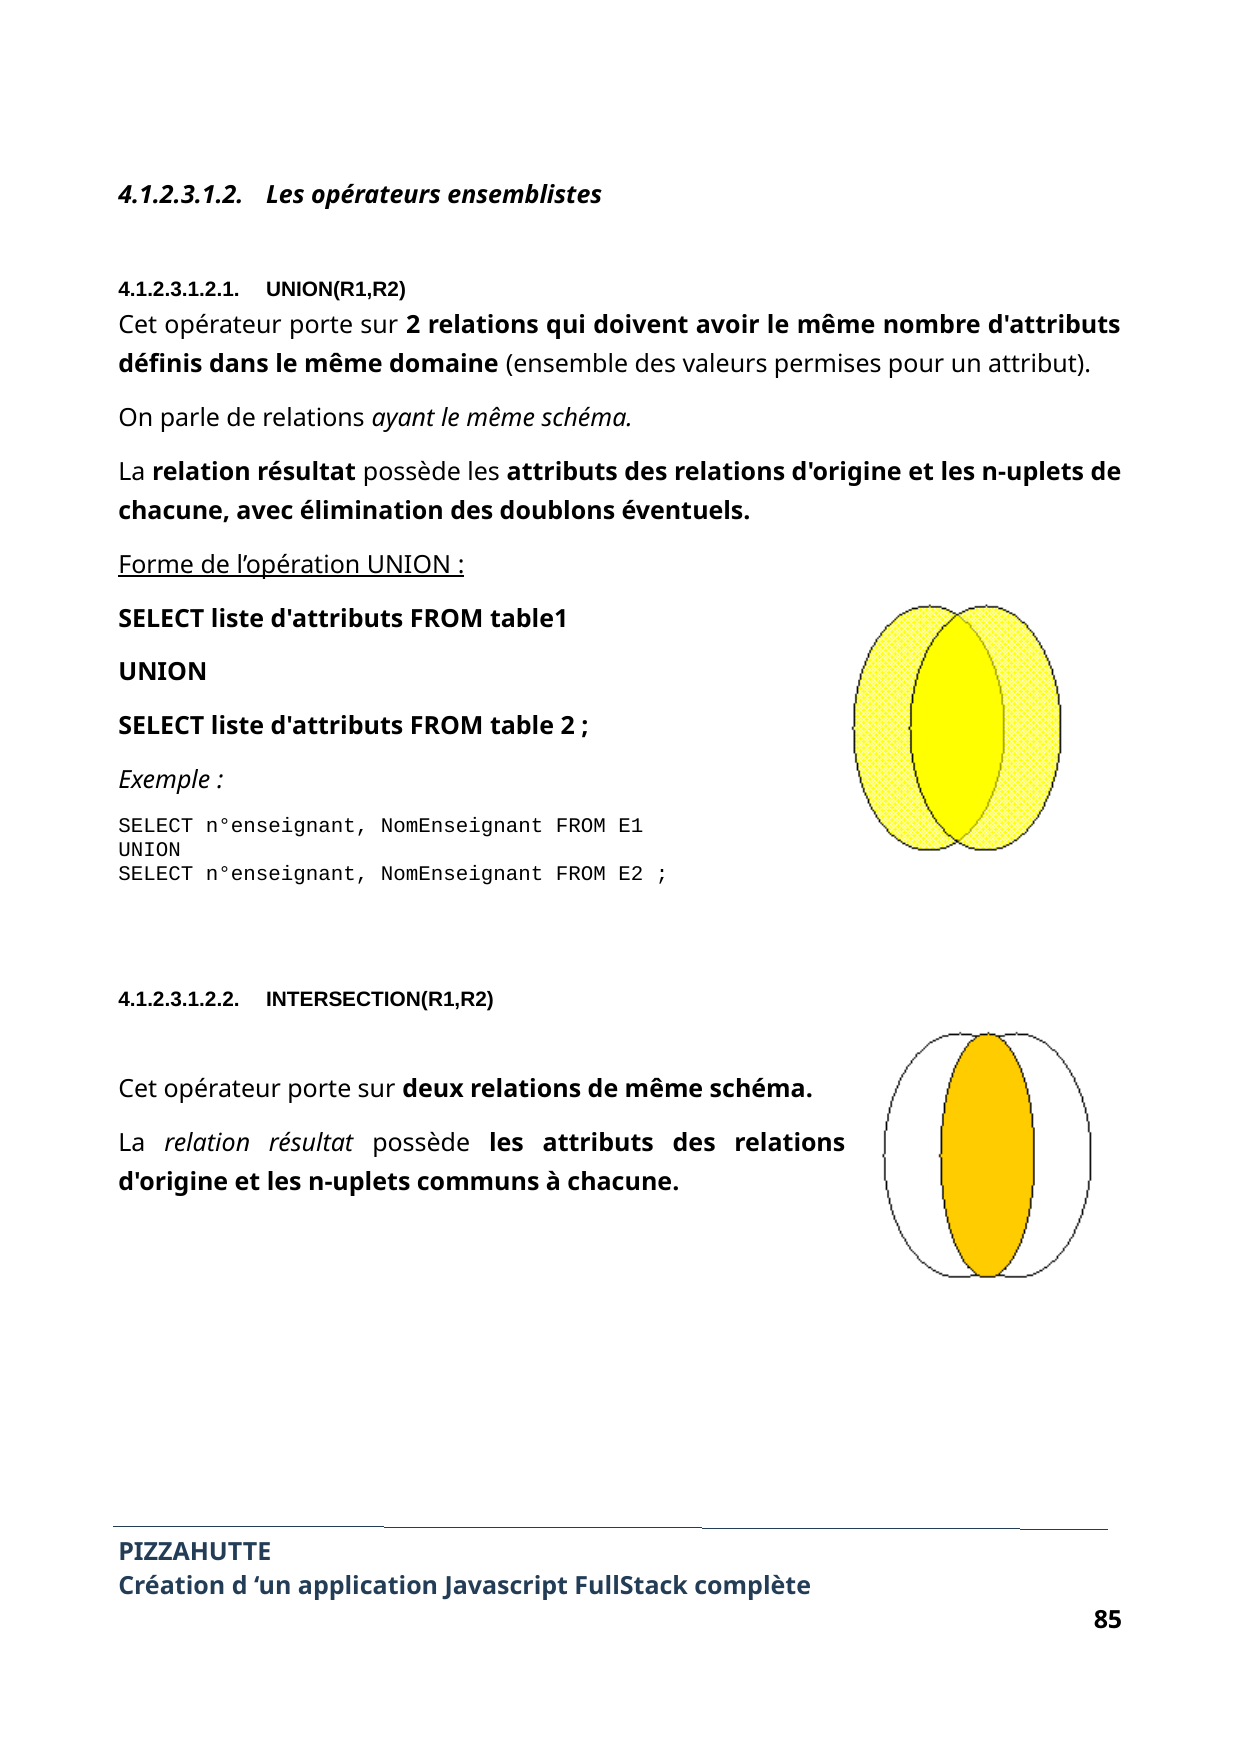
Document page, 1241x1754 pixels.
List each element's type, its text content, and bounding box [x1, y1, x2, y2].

text [1085, 600, 1122, 634]
text [1085, 839, 1122, 862]
text [1085, 654, 1122, 688]
text Cet opérateur porte sur 2 relations qui doivent avoir le même nombre d'attributs définis dans le même domaine (ensemble des valeurs permises pour un attribut). [118, 307, 1122, 380]
subtitle INTERSECTION(R1,R2) [118, 987, 1122, 1011]
text UNION [118, 839, 835, 862]
text Cet opérateur porte sur deux relations de même schéma. [118, 1071, 875, 1105]
text Exemple : [118, 761, 835, 796]
text Forme de l’opération UNION : [118, 546, 1122, 581]
text La relation résultat possède les attributs des relations d'origine et les n-uplets communs à chacune. [118, 1125, 875, 1198]
picture [875, 1023, 1104, 1292]
text On parle de relations ayant le même schéma. [118, 400, 1122, 434]
text SELECT n°enseignant, NomEnseignant FROM E1 [118, 815, 835, 839]
text [1085, 815, 1122, 839]
picture [835, 597, 1085, 879]
subtitle Les opérateurs ensemblistes [118, 176, 1122, 210]
text UNION [118, 654, 835, 688]
text SELECT liste d'attributs FROM table1 [118, 600, 835, 634]
text [1085, 761, 1122, 796]
text [1085, 708, 1122, 742]
text SELECT n°enseignant, NomEnseignant FROM E2 ; [118, 862, 1122, 886]
text SELECT liste d'attributs FROM table 2 ; [118, 708, 835, 742]
subtitle UNION(R1,R2) [118, 277, 1122, 301]
text La relation résultat possède les attributs des relations d'origine et les n-uplets de chacune, avec élimination des doublons éventuels. [118, 453, 1122, 527]
